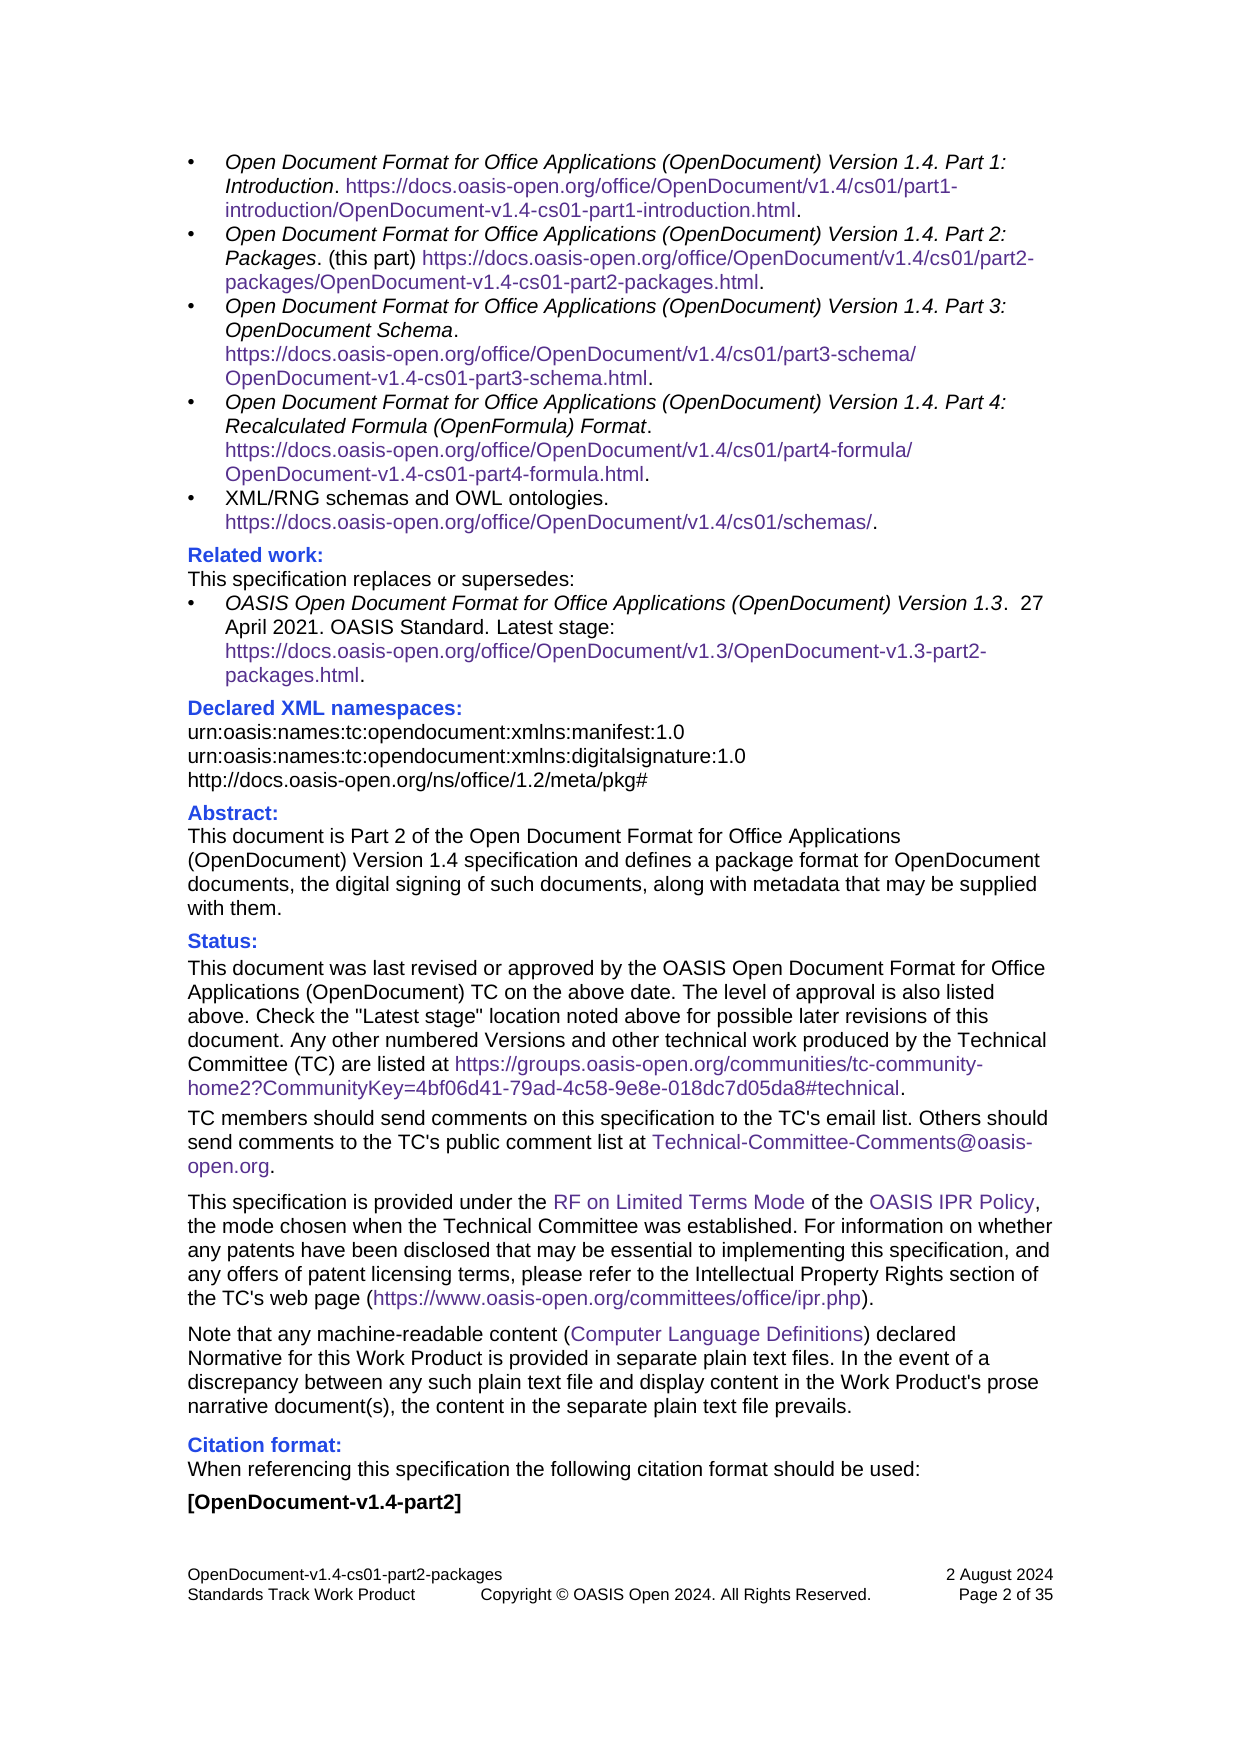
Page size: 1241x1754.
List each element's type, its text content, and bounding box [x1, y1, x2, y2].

list Open Document Format for Office Applications (OpenDocument) Version 1.4. Part 1: Introduction. https://docs.oasis-open.org/office/OpenDocument/v1.4/cs01/part1-introduction/OpenDocument-v1.4-cs01-part1-introduction.html. [187, 150, 1053, 222]
title Related work: [187, 543, 1053, 567]
list Open Document Format for Office Applications (OpenDocument) Version 1.4. Part 4: Recalculated Formula (OpenFormula) Format. https://docs.oasis-open.org/office/OpenDocument/v1.4/cs01/part4-formula/OpenDocument-v1.4-cs01-part4-formula.html. [187, 390, 1053, 486]
title [OpenDocument-v1.4-part2] [187, 1489, 1053, 1513]
title This specification replaces or supersedes: [187, 567, 1053, 591]
title When referencing this specification the following citation format should be used: [187, 1457, 1053, 1481]
title Citation format: [187, 1433, 1053, 1457]
title urn:oasis:names:tc:opendocument:xmlns:digitalsignature:1.0 [187, 743, 1053, 767]
title urn:oasis:names:tc:opendocument:xmlns:manifest:1.0 [187, 719, 1053, 743]
list Open Document Format for Office Applications (OpenDocument) Version 1.4. Part 3: OpenDocument Schema. https://docs.oasis-open.org/office/OpenDocument/v1.4/cs01/part3-schema/OpenDocument-v1.4-cs01-part3-schema.html. [187, 294, 1053, 390]
list OASIS Open Document Format for Office Applications (OpenDocument) Version 1.3. 27 April 2021. OASIS Standard. Latest stage: https://docs.oasis-open.org/office/OpenDocument/v1.3/OpenDocument-v1.3-part2-packages.html. [187, 591, 1053, 687]
title Declared XML namespaces: [187, 696, 1053, 719]
text This document is Part 2 of the Open Document Format for Office Applications (OpenDocument) Version 1.4 specification and defines a package format for OpenDocument documents, the digital signing of such documents, along with metadata that may be supplied with them. [187, 824, 1053, 920]
text This specification is provided under the RF on Limited Terms Mode of the OASIS IPR Policy, the mode chosen when the Technical Committee was established. For information on whether any patents have been disclosed that may be essential to implementing this specification, and any offers of patent licensing terms, please refer to the Intellectual Property Rights section of the TC's web page (https://www.oasis-open.org/committees/office/ipr.php). [187, 1190, 1053, 1310]
title Abstract: [187, 800, 1053, 824]
text Note that any machine-readable content (Computer Language Definitions) declared Normative for this Work Product is provided in separate plain text files. In the event of a discrepancy between any such plain text file and display content in the Work Product's prose narrative document(s), the content in the separate plain text file prevails. [187, 1322, 1053, 1418]
text This document was last revised or approved by the OASIS Open Document Format for Office Applications (OpenDocument) TC on the above date. The level of approval is also listed above. Check the "Latest stage" location noted above for possible later revisions of this document. Any other numbered Versions and other technical work produced by the Technical Committee (TC) are listed at https://groups.oasis-open.org/communities/tc-community-home2?CommunityKey=4bf06d41-79ad-4c58-9e8e-018dc7d05da8#technical. [187, 956, 1053, 1100]
title Status: [187, 929, 1053, 953]
list Open Document Format for Office Applications (OpenDocument) Version 1.4. Part 2: Packages. (this part) https://docs.oasis-open.org/office/OpenDocument/v1.4/cs01/part2-packages/OpenDocument-v1.4-cs01-part2-packages.html. [187, 222, 1053, 294]
list XML/RNG schemas and OWL ontologies. https://docs.oasis-open.org/office/OpenDocument/v1.4/cs01/schemas/. [187, 486, 1053, 534]
text TC members should send comments on this specification to the TC's email list. Others should send comments to the TC's public comment list at Technical-Committee-Comments@oasis-open.org. [187, 1106, 1053, 1178]
title http://docs.oasis-open.org/ns/office/1.2/meta/pkg# [187, 767, 1053, 791]
